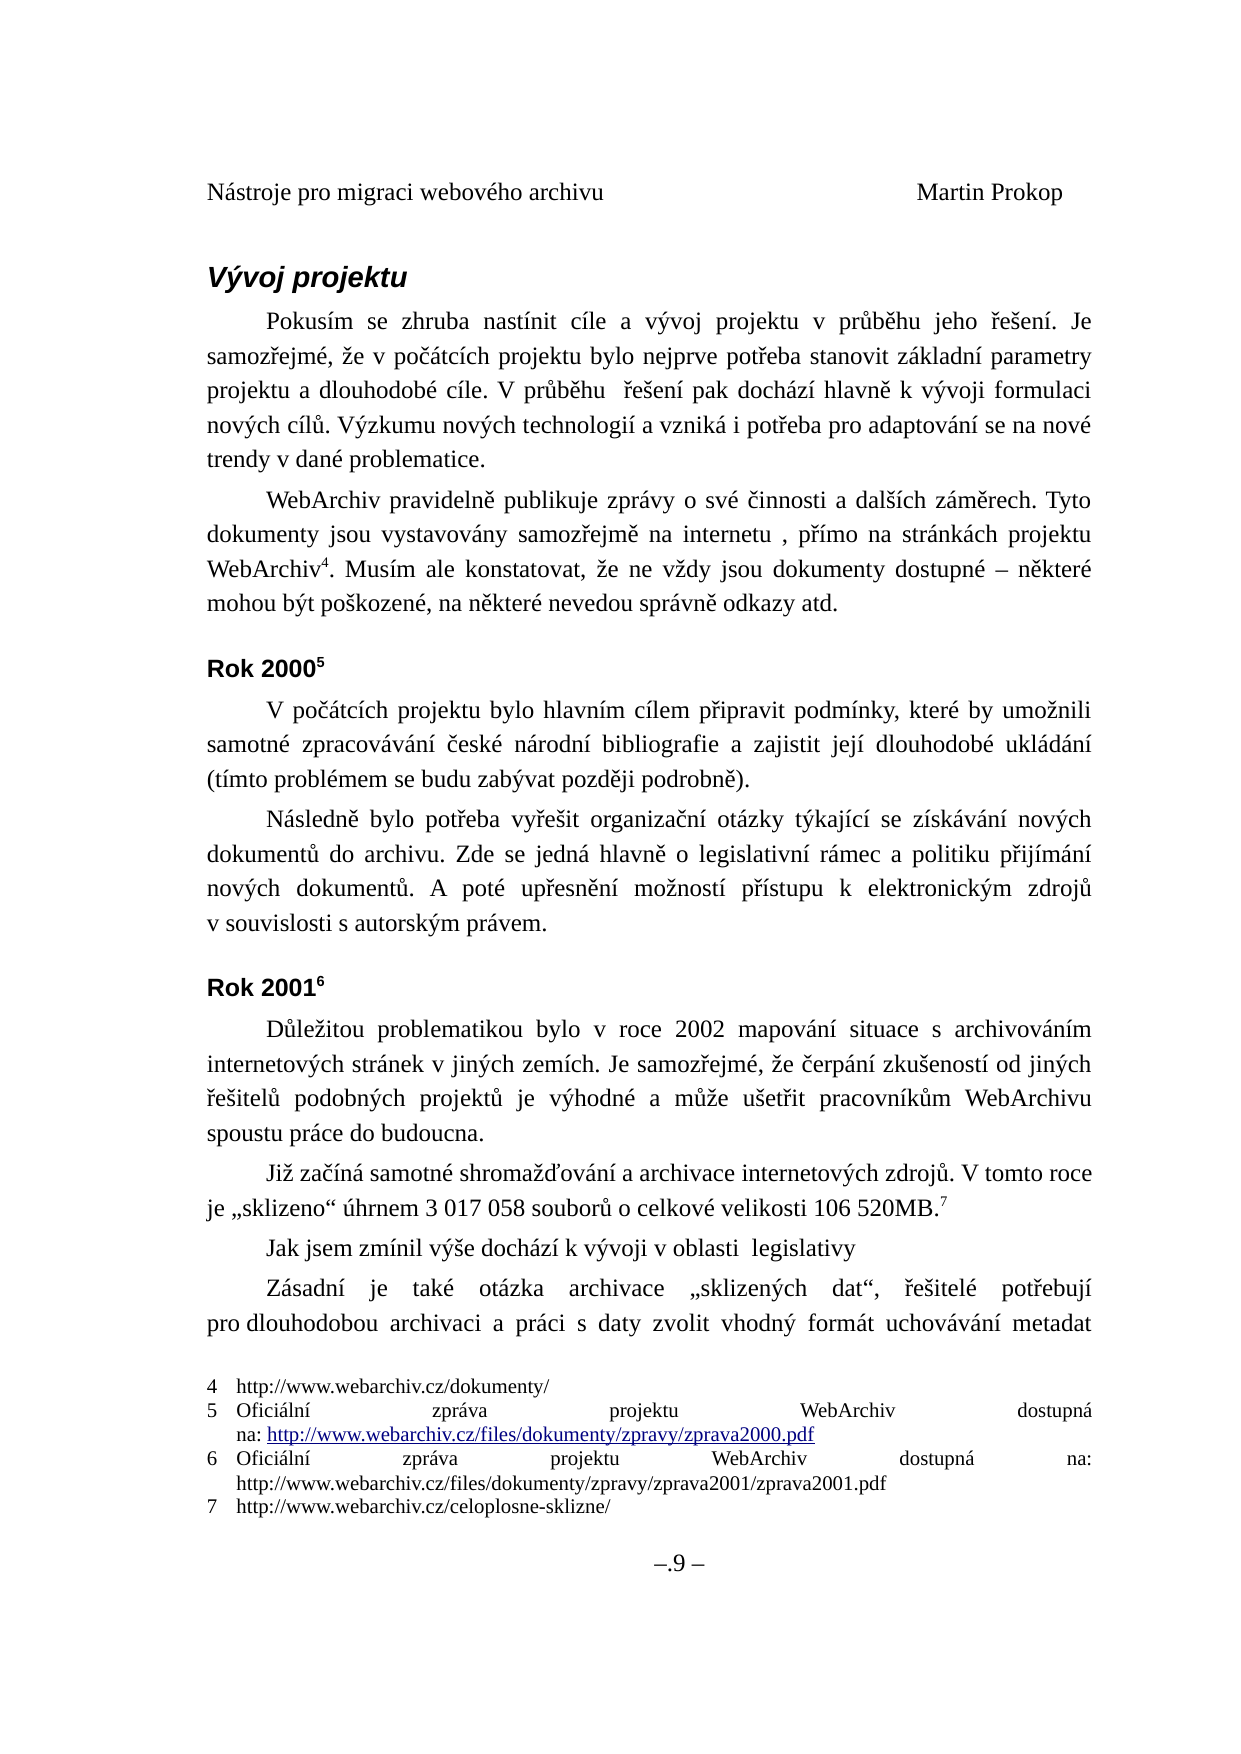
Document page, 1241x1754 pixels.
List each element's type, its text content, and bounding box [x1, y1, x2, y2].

text Jak jsem zmínil výše dochází k vývoji v oblasti legislativy [207, 1233, 1093, 1262]
text Zásadní je také otázka archivace „sklizených dat“, řešitelé potřebují pro dlouhodobou archivaci a práci s daty zvolit vhodný formát uchovávání metadat [207, 1273, 1093, 1337]
text WebArchiv pravidelně publikuje zprávy o své činnosti a dalších záměrech. Tyto dokumenty jsou vystavovány samozřejmě na internetu , přímo na stránkách projektu WebArchiv. Musím ale konstatovat, že ne vždy jsou dokumenty dostupné – některé mohou být poškozené, na některé nevedou správně odkazy atd. [207, 485, 1093, 617]
text V počátcích projektu bylo hlavním cílem připravit podmínky, které by umožnili samotné zpracovávání české národní bibliografie a zajistit její dlouhodobé ukládání (tímto problémem se budu zabývat později podrobně). [207, 695, 1093, 793]
text http://www.webarchiv.cz/dokumenty/ [207, 1374, 1093, 1398]
text Oficiální zpráva projektu WebArchiv dostupná na: http://www.webarchiv.cz/files/dokumenty/zpravy/zprava2001/zprava2001.pdf [207, 1446, 1093, 1494]
text Následně bylo potřeba vyřešit organizační otázky týkající se získávání nových dokumentů do archivu. Zde se jedná hlavně o legislativní rámec a politiku přijímání nových dokumentů. A poté upřesnění možností přístupu k elektronickým zdrojů v souvislosti s autorským právem. [207, 804, 1093, 936]
subtitle Vývoj projektu [207, 260, 1093, 294]
text http://www.webarchiv.cz/celoplosne-sklizne/ [207, 1494, 1093, 1518]
text Oficiální zpráva projektu WebArchiv dostupná na: http://www.webarchiv.cz/files/dokumenty/zpravy/zprava2000.pdf [207, 1398, 1093, 1446]
text Pokusím se zhruba nastínit cíle a vývoj projektu v průběhu jeho řešení. Je samozřejmé, že v počátcích projektu bylo nejprve potřeba stanovit základní parametry projektu a dlouhodobé cíle. V průběhu řešení pak dochází hlavně k vývoji formulaci nových cílů. Výzkumu nových technologií a vzniká i potřeba pro adaptování se na nové trendy v dané problematice. [207, 306, 1093, 473]
subtitle Rok 2001 [207, 973, 1093, 1002]
text Důležitou problematikou bylo v roce 2002 mapování situace s archivováním internetových stránek v jiných zemích. Je samozřejmé, že čerpání zkušeností od jiných řešitelů podobných projektů je výhodné a může ušetřit pracovníkům WebArchivu spoustu práce do budoucna. [207, 1014, 1093, 1147]
text Již začíná samotné shromažďování a archivace internetových zdrojů. V tomto roce je „sklizeno“ úhrnem 3 017 058 souborů o celkové velikosti 106 520MB. [207, 1158, 1093, 1221]
subtitle Rok 2000 [207, 654, 1093, 682]
